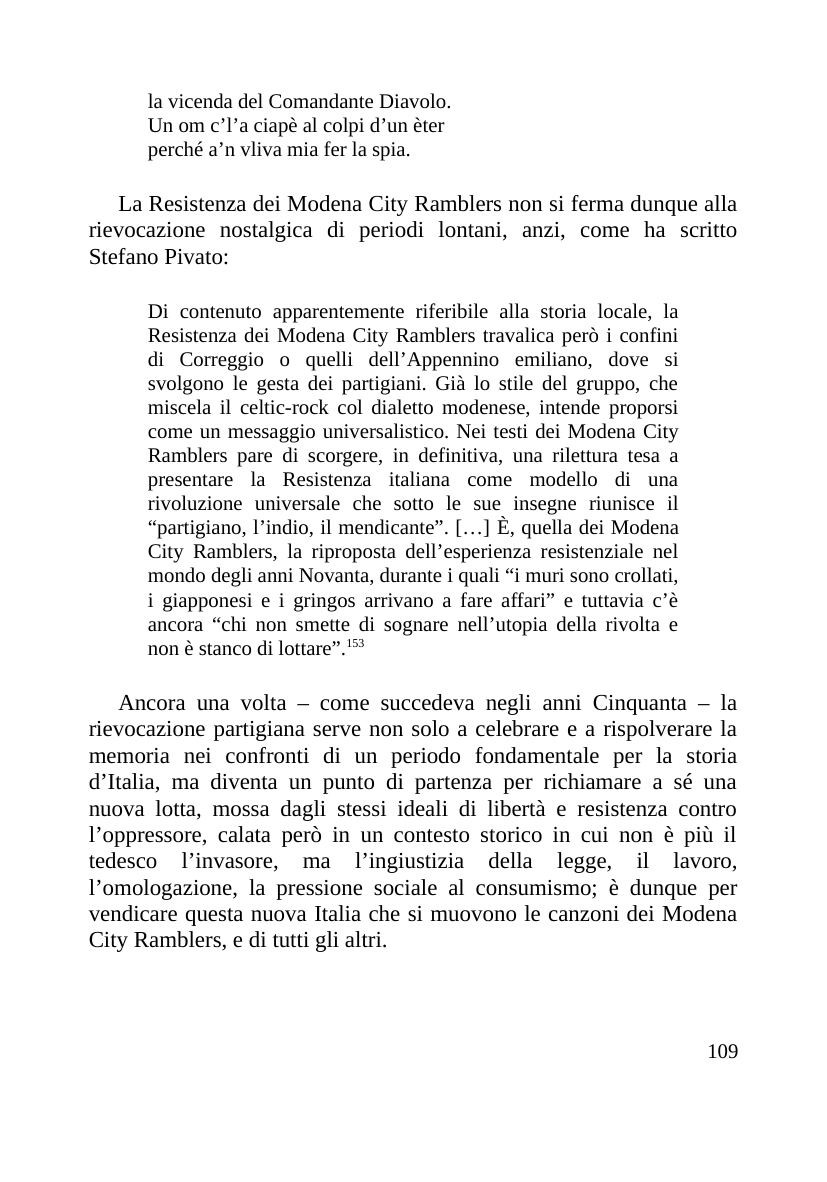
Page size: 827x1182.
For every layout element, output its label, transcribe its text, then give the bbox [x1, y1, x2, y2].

text Di contenuto apparentemente riferibile alla storia locale, la Resistenza dei Modena City Ramblers travalica però i confini di Correggio o quelli dell’Appennino emiliano, dove si svolgono le gesta dei partigiani. Già lo stile del gruppo, che miscela il celtic-rock col dialetto modenese, intende proporsi come un messaggio universalistico. Nei testi dei Modena City Ramblers pare di scorgere, in definitiva, una rilettura tesa a presentare la Resistenza italiana come modello di una rivoluzione universale che sotto le sue insegne riunisce il “partigiano, l’indio, il mendicante”. […] è, quella dei Modena City Ramblers, la riproposta dell’esperienza resistenziale nel mondo degli anni Novanta, durante i quali “i muri sono crollati, i giapponesi e i gringos arrivano a fare affari” e tuttavia c’è ancora “chi non smette di sognare nell’utopia della rivolta e non è stanco di lottare”. [148, 299, 679, 660]
text Ancora una volta – come succedeva negli anni Cinquanta – la rievocazione partigiana serve non solo a celebrare e a rispolverare la memoria nei confronti di un periodo fondamentale per la storia d’Italia, ma diventa un punto di partenza per richiamare a sé una nuova lotta, mossa dagli stessi ideali di libertà e resistenza contro l’oppressore, calata però in un contesto storico in cui non è più il tedesco l’invasore, ma l’ingiustizia della legge, il lavoro, l’omologazione, la pressione sociale al consumismo; è dunque per vendicare questa nuova Italia che si muovono le canzoni dei Modena City Ramblers, e di tutti gli altri. [88, 689, 738, 953]
text la vicenda del Comandante Diavolo. Un om c’l’a ciapè al colpi d’un èter perché a’n vliva mia fer la spia. [148, 88, 679, 161]
text La Resistenza dei Modena City Ramblers non si ferma dunque alla rievocazione nostalgica di periodi lontani, anzi, come ha scritto Stefano Pivato: [88, 190, 738, 269]
